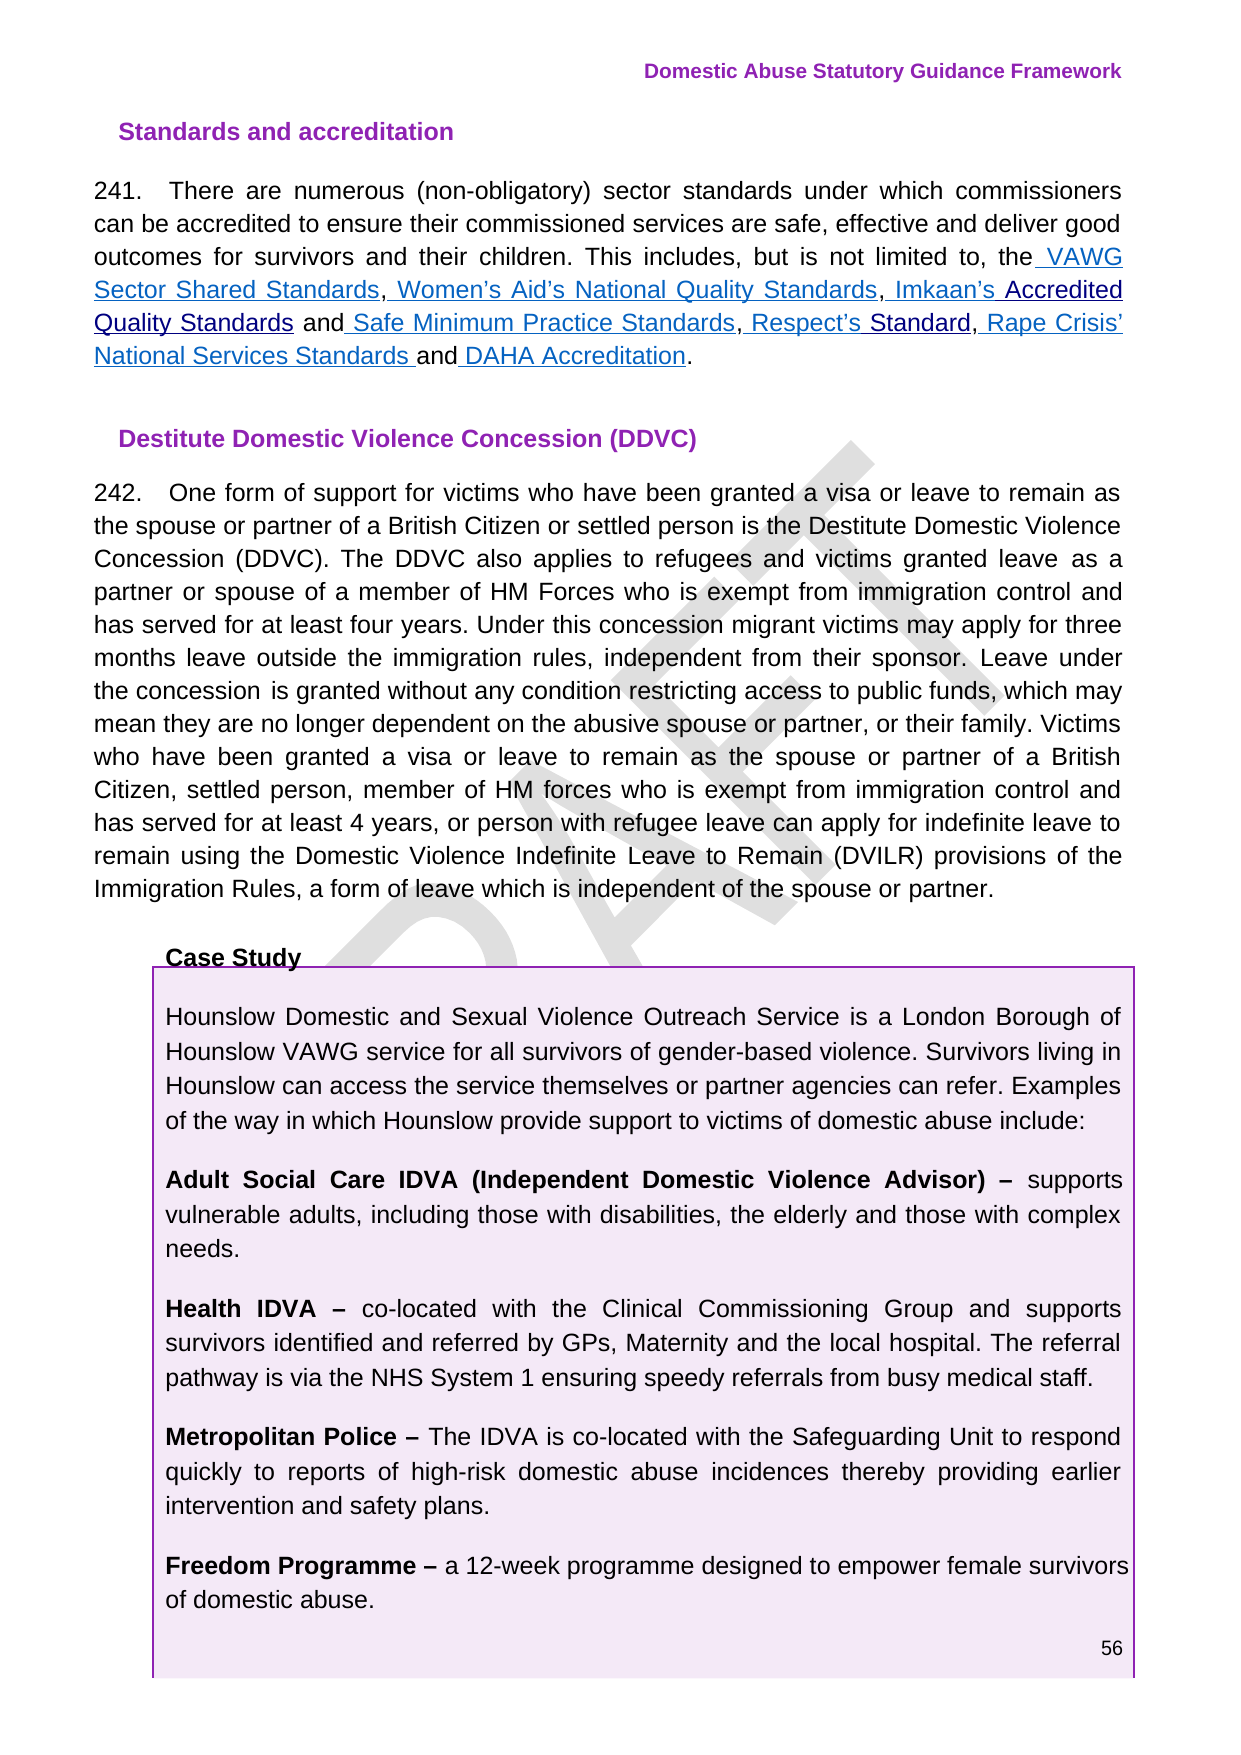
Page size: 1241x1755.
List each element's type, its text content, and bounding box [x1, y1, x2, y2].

text Case Study [165, 943, 346, 966]
text 56 [94, 1636, 152, 1659]
list There are numerous (non-obligatory) sector standards under which commissioners can be accredited to ensure their commissioned services are safe, effective and deliver good outcomes for survivors and their children. This includes, but is not limited to, the VAWG Sector Shared Standards, Women’s Aid’s National Quality Standards, Imkaan’s Accredited Quality Standards and Safe Minimum Practice Standards, Respect’s Standard, Rape Crisis’ National Services Standards and DAHA Accreditation. [94, 176, 1123, 370]
text [632, 943, 1147, 972]
subtitle Destitute Domestic Violence Concession (DDVC) [118, 424, 1147, 453]
text [372, 943, 485, 966]
text [513, 943, 609, 966]
list One form of support for victims who have been granted a visa or leave to remain as the spouse or partner of a British Citizen or settled person is the Destitute Domestic Violence Concession (DDVC). The DDVC also applies to refugees and victims granted leave as a partner or spouse of a member of HM Forces who is exempt from immigration control and has served for at least four years. Under this concession migrant victims may apply for three months leave outside the immigration rules, independent from their sponsor. Leave under the concession is granted without any condition restricting access to public funds, which may mean they are no longer dependent on the abusive spouse or partner, or their family. Victims who have been granted a visa or leave to remain as the spouse or partner of a British Citizen, settled person, member of HM forces who is exempt from immigration control and has served for at least 4 years, or person with refugee leave can apply for indefinite leave to remain using the Domestic Violence Indefinite Leave to Remain (DVILR) provisions of the Immigration Rules, a form of leave which is independent of the spouse or partner. [94, 478, 1123, 903]
text Standards and accreditation [118, 116, 1147, 145]
